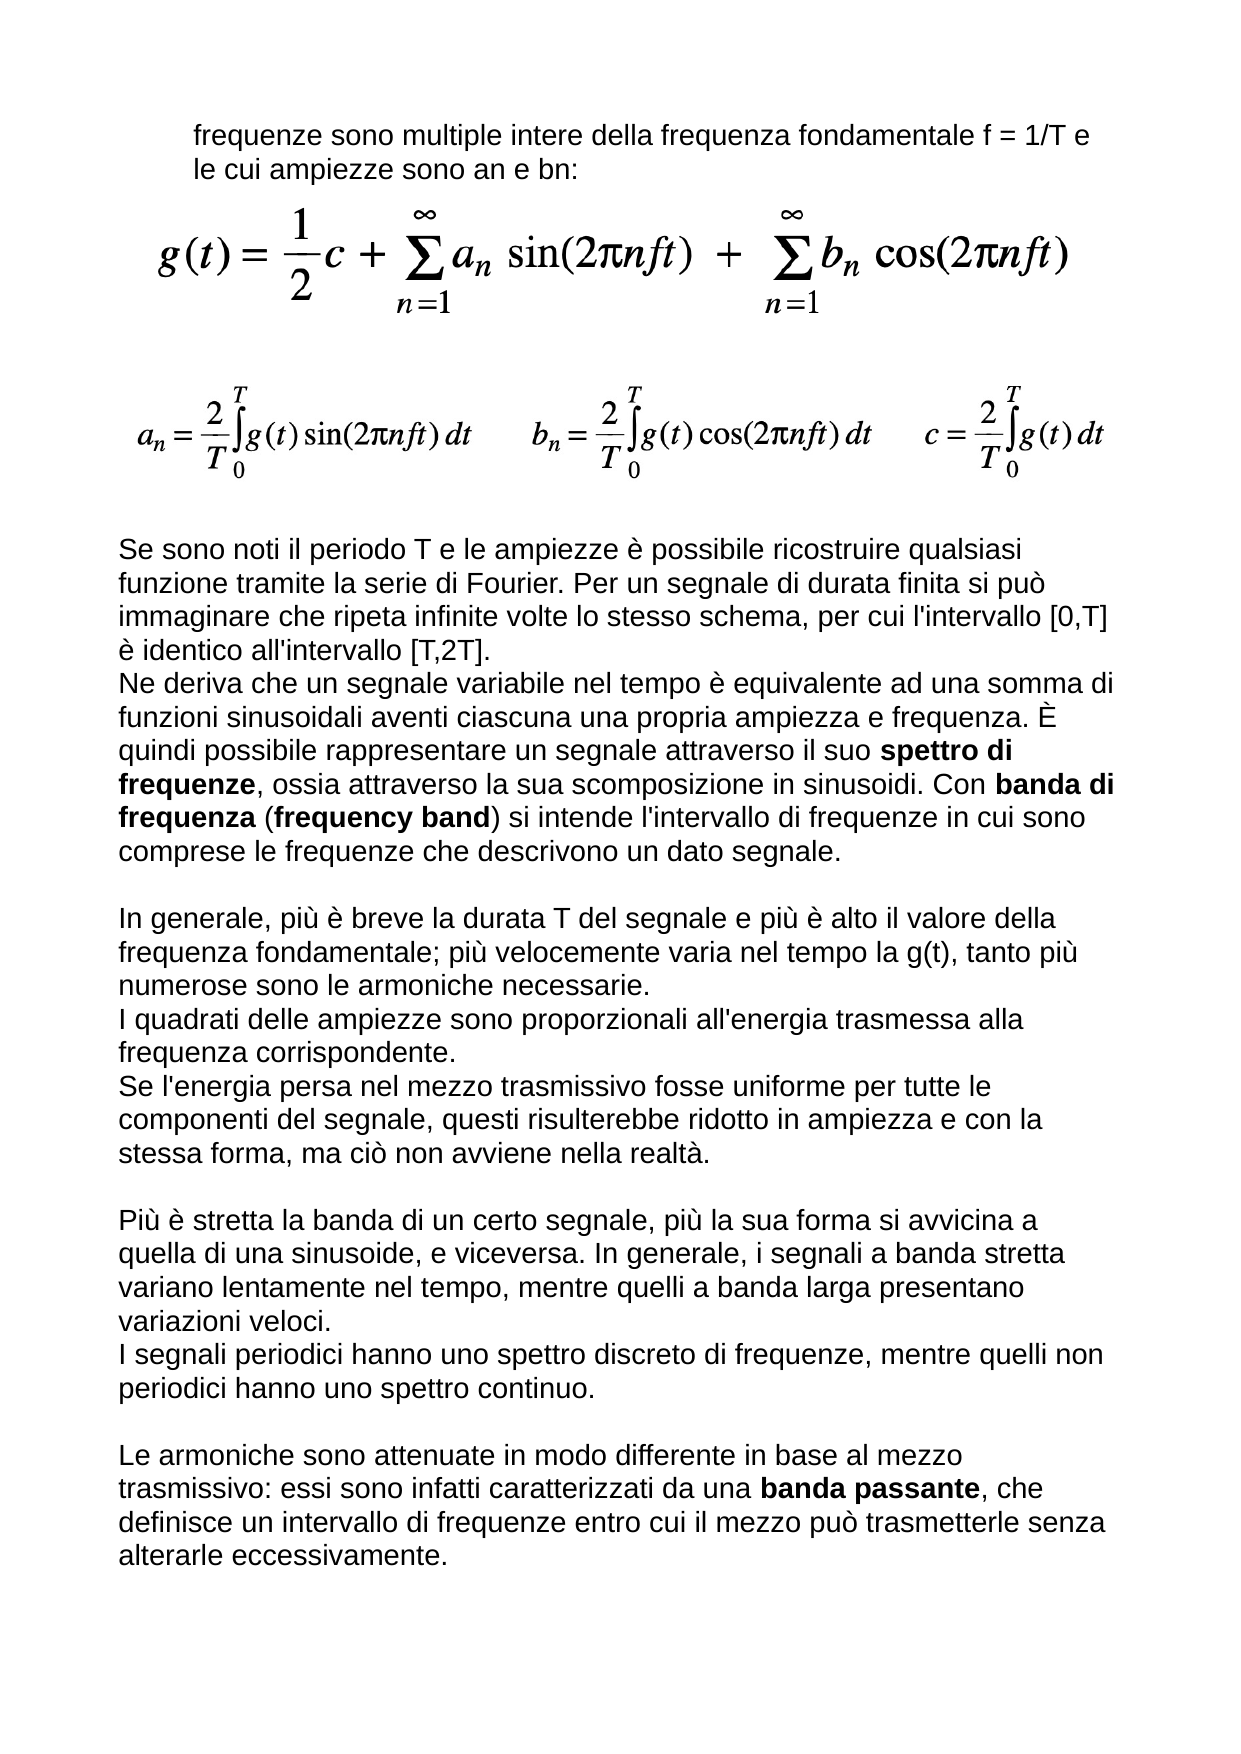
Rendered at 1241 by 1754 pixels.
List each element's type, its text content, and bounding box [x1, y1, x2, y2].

picture [118, 185, 1123, 342]
text Se l'energia persa nel mezzo trasmissivo fosse uniforme per tutte le componenti del segnale, questi risulterebbe ridotto in ampiezza e con la stessa forma, ma ciò non avviene nella realtà. [118, 1069, 1122, 1169]
text I quadrati delle ampiezze sono proporzionali all'energia trasmessa alla frequenza corrispondente. [118, 1002, 1122, 1069]
text Ne deriva che un segnale variabile nel tempo è equivalente ad una somma di funzioni sinusoidali aventi ciascuna una propria ampiezza e frequenza. È quindi possibile rappresentare un segnale attraverso il suo spettro di frequenze, ossia attraverso la sua scomposizione in sinusoidi. Con banda di frequenza (frequency band) si intende l'intervallo di frequenze in cui sono comprese le frequenze che descrivono un dato segnale. [118, 666, 1122, 867]
text Più è stretta la banda di un certo segnale, più la sua forma si avvicina a quella di una sinusoide, e viceversa. In generale, i segnali a banda stretta variano lentamente nel tempo, mentre quelli a banda larga presentano variazioni veloci. [118, 1203, 1122, 1337]
text Le armoniche sono attenuate in modo differente in base al mezzo trasmissivo: essi sono infatti caratterizzati da una banda passante, che definisce un intervallo di frequenze entro cui il mezzo può trasmetterle senza alterarle eccessivamente. [118, 1438, 1122, 1572]
text In generale, più è breve la durata T del segnale e più è alto il valore della frequenza fondamentale; più velocemente varia nel tempo la g(t), tanto più numerose sono le armoniche necessarie. [118, 901, 1122, 1002]
text I segnali periodici hanno uno spettro discreto di frequenze, mentre quelli non periodici hanno uno spettro continuo. [118, 1337, 1122, 1404]
picture [118, 375, 1123, 499]
text Se sono noti il periodo T e le ampiezze è possibile ricostruire qualsiasi funzione tramite la serie di Fourier. Per un segnale di durata finita si può immaginare che ripeta infinite volte lo stesso schema, per cui l'intervallo [0,T] è identico all'intervallo [T,2T]. [118, 532, 1122, 666]
list frequenze sono multiple intere della frequenza fondamentale f = 1/T e le cui ampiezze sono an e bn: [156, 118, 1122, 185]
